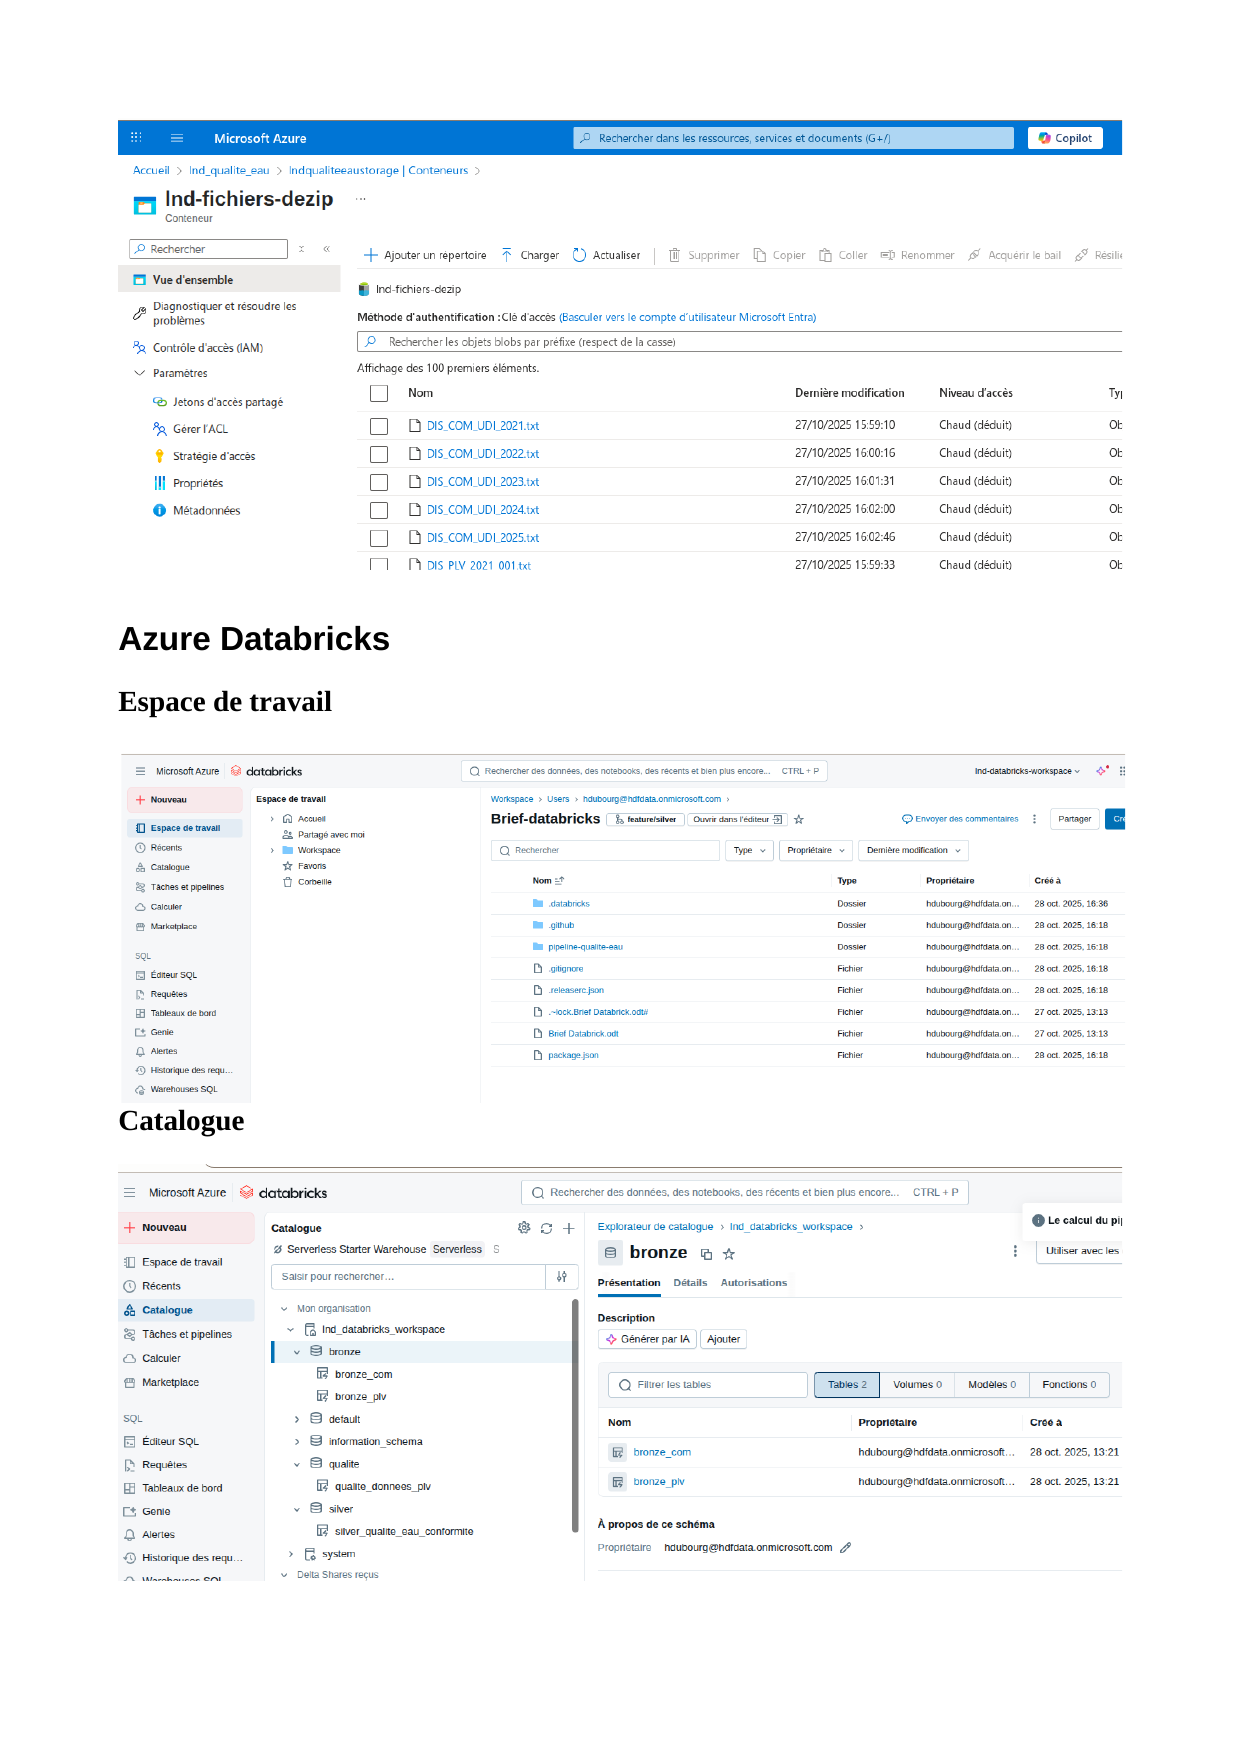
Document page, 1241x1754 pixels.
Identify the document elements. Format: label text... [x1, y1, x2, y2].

subtitle Espace de travail [118, 684, 1122, 718]
subtitle Azure Databricks [118, 619, 1122, 657]
subtitle Catalogue [118, 1054, 1122, 1136]
picture [118, 118, 1123, 570]
picture [118, 1164, 1123, 1581]
picture [121, 753, 1126, 1103]
